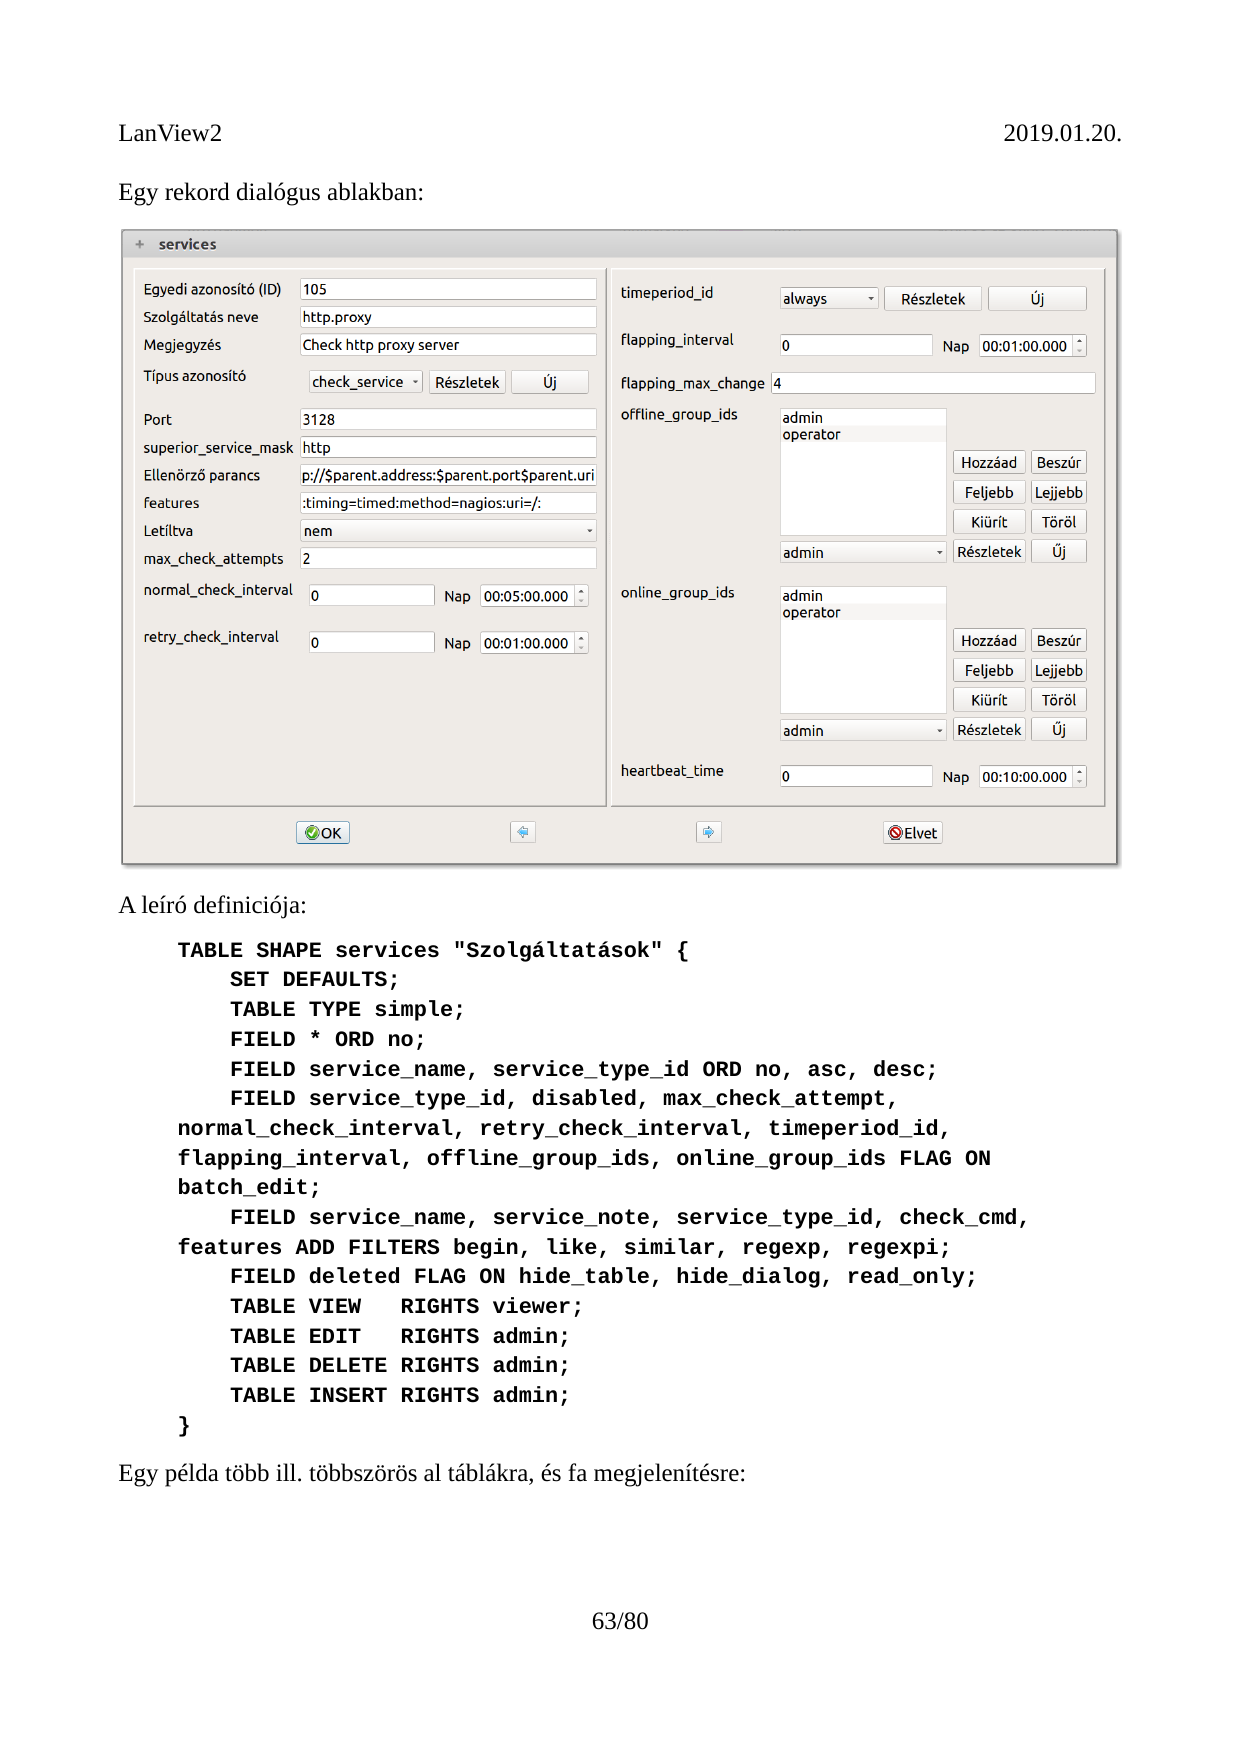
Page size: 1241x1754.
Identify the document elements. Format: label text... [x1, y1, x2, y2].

text Egy példa több ill. többszörös al táblákra, és fa megjelenítésre: [118, 1458, 1122, 1487]
text Egy rekord dialógus ablakban: [118, 177, 1122, 206]
picture [118, 226, 1123, 870]
text TABLE SHAPE services "Szolgáltatások" { SET DEFAULTS; TABLE TYPE simple; FIELD * ORD no; FIELD service_name, service_type_id ORD no, asc, desc; FIELD service_type_id, disabled, max_check_attempt, normal_check_interval, retry_check_interval, timeperiod_id, flapping_interval, offline_group_ids, online_group_ids FLAG ON batch_edit; FIELD service_name, service_note, service_type_id, check_cmd, features ADD FILTERS begin, like, similar, regexp, regexpi; FIELD deleted FLAG ON hide_table, hide_dialog, read_only; TABLE VIEW RIGHTS viewer; TABLE EDIT RIGHTS admin; TABLE DELETE RIGHTS admin; TABLE INSERT RIGHTS admin; } [177, 939, 1122, 1439]
text A leíró definiciója: [118, 890, 1122, 919]
